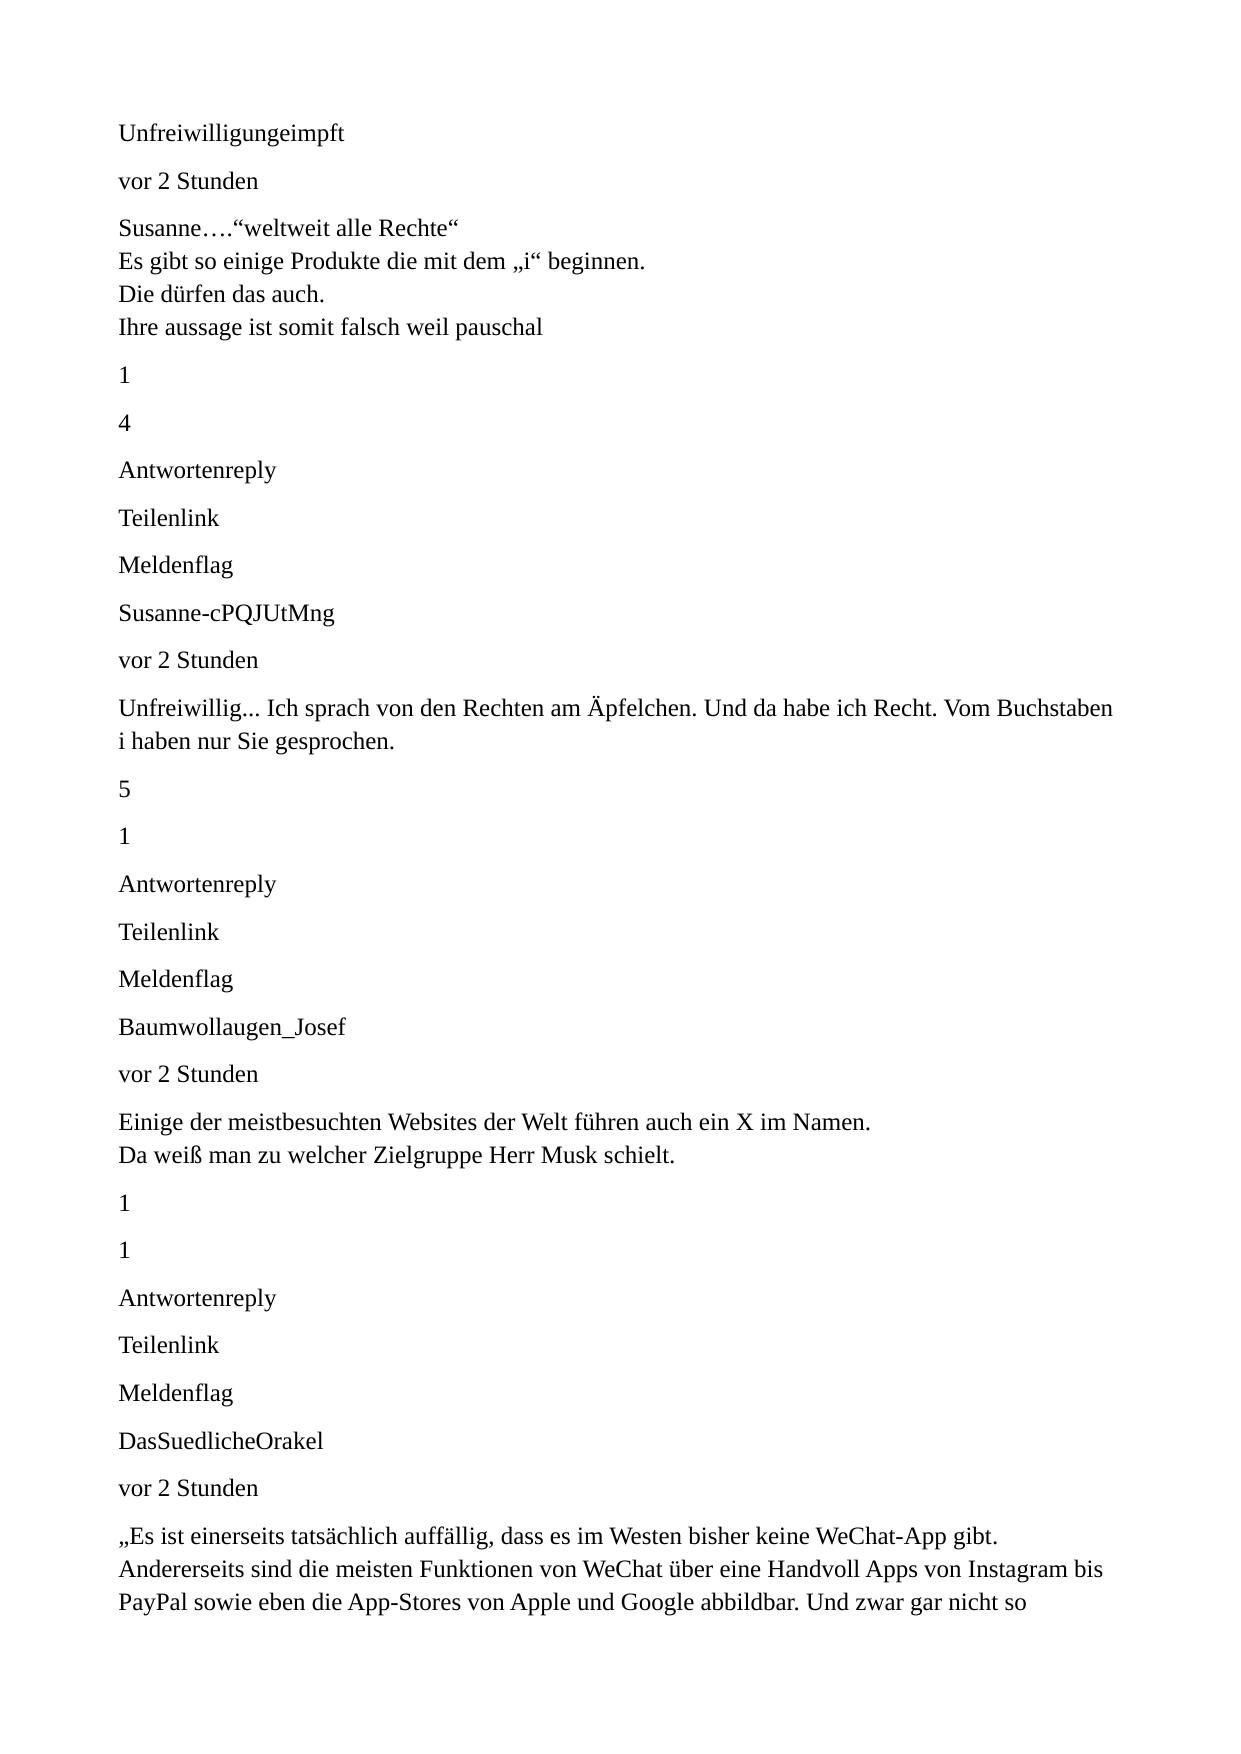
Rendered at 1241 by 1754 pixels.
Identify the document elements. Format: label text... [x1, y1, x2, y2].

text Unfreiwilligungeimpft [118, 118, 1122, 147]
text Teilenlink [118, 503, 1122, 532]
text Susanne-cPQJUtMng [118, 598, 1122, 627]
text Antwortenreply [118, 455, 1122, 484]
text Teilenlink [118, 1331, 1122, 1359]
text DasSuedlicheOrakel [118, 1426, 1122, 1454]
text Einige der meistbesuchten Websites der Welt führen auch ein X im Namen. Da weiß man zu welcher Zielgruppe Herr Musk schielt. [118, 1107, 1122, 1169]
text vor 2 Stunden [118, 1473, 1122, 1502]
text vor 2 Stunden [118, 166, 1122, 194]
text vor 2 Stunden [118, 646, 1122, 674]
text 1 [118, 821, 1122, 850]
text 1 [118, 1235, 1122, 1264]
text Teilenlink [118, 917, 1122, 945]
text 1 [118, 360, 1122, 389]
text 5 [118, 774, 1122, 803]
text vor 2 Stunden [118, 1059, 1122, 1088]
text Baumwollaugen_Josef [118, 1012, 1122, 1041]
text Meldenflag [118, 964, 1122, 993]
text Antwortenreply [118, 1283, 1122, 1312]
text 4 [118, 408, 1122, 436]
text Unfreiwillig... Ich sprach von den Rechten am Äpfelchen. Und da habe ich Recht. Vom Buchstaben i haben nur Sie gesprochen. [118, 693, 1122, 755]
text Meldenflag [118, 1378, 1122, 1407]
text 1 [118, 1188, 1122, 1216]
text Susanne….“weltweit alle Rechte“ Es gibt so einige Produkte die mit dem „i“ beginnen. Die dürfen das auch. Ihre aussage ist somit falsch weil pauschal [118, 213, 1122, 341]
text Antwortenreply [118, 869, 1122, 898]
text „Es ist einerseits tatsächlich auffällig, dass es im Westen bisher keine WeChat-App gibt. Andererseits sind die meisten Funktionen von WeChat über eine Handvoll Apps von Instagram bis PayPal sowie eben die App-Stores von Apple und Google abbildbar. Und zwar gar nicht so [118, 1521, 1122, 1616]
text Meldenflag [118, 550, 1122, 579]
